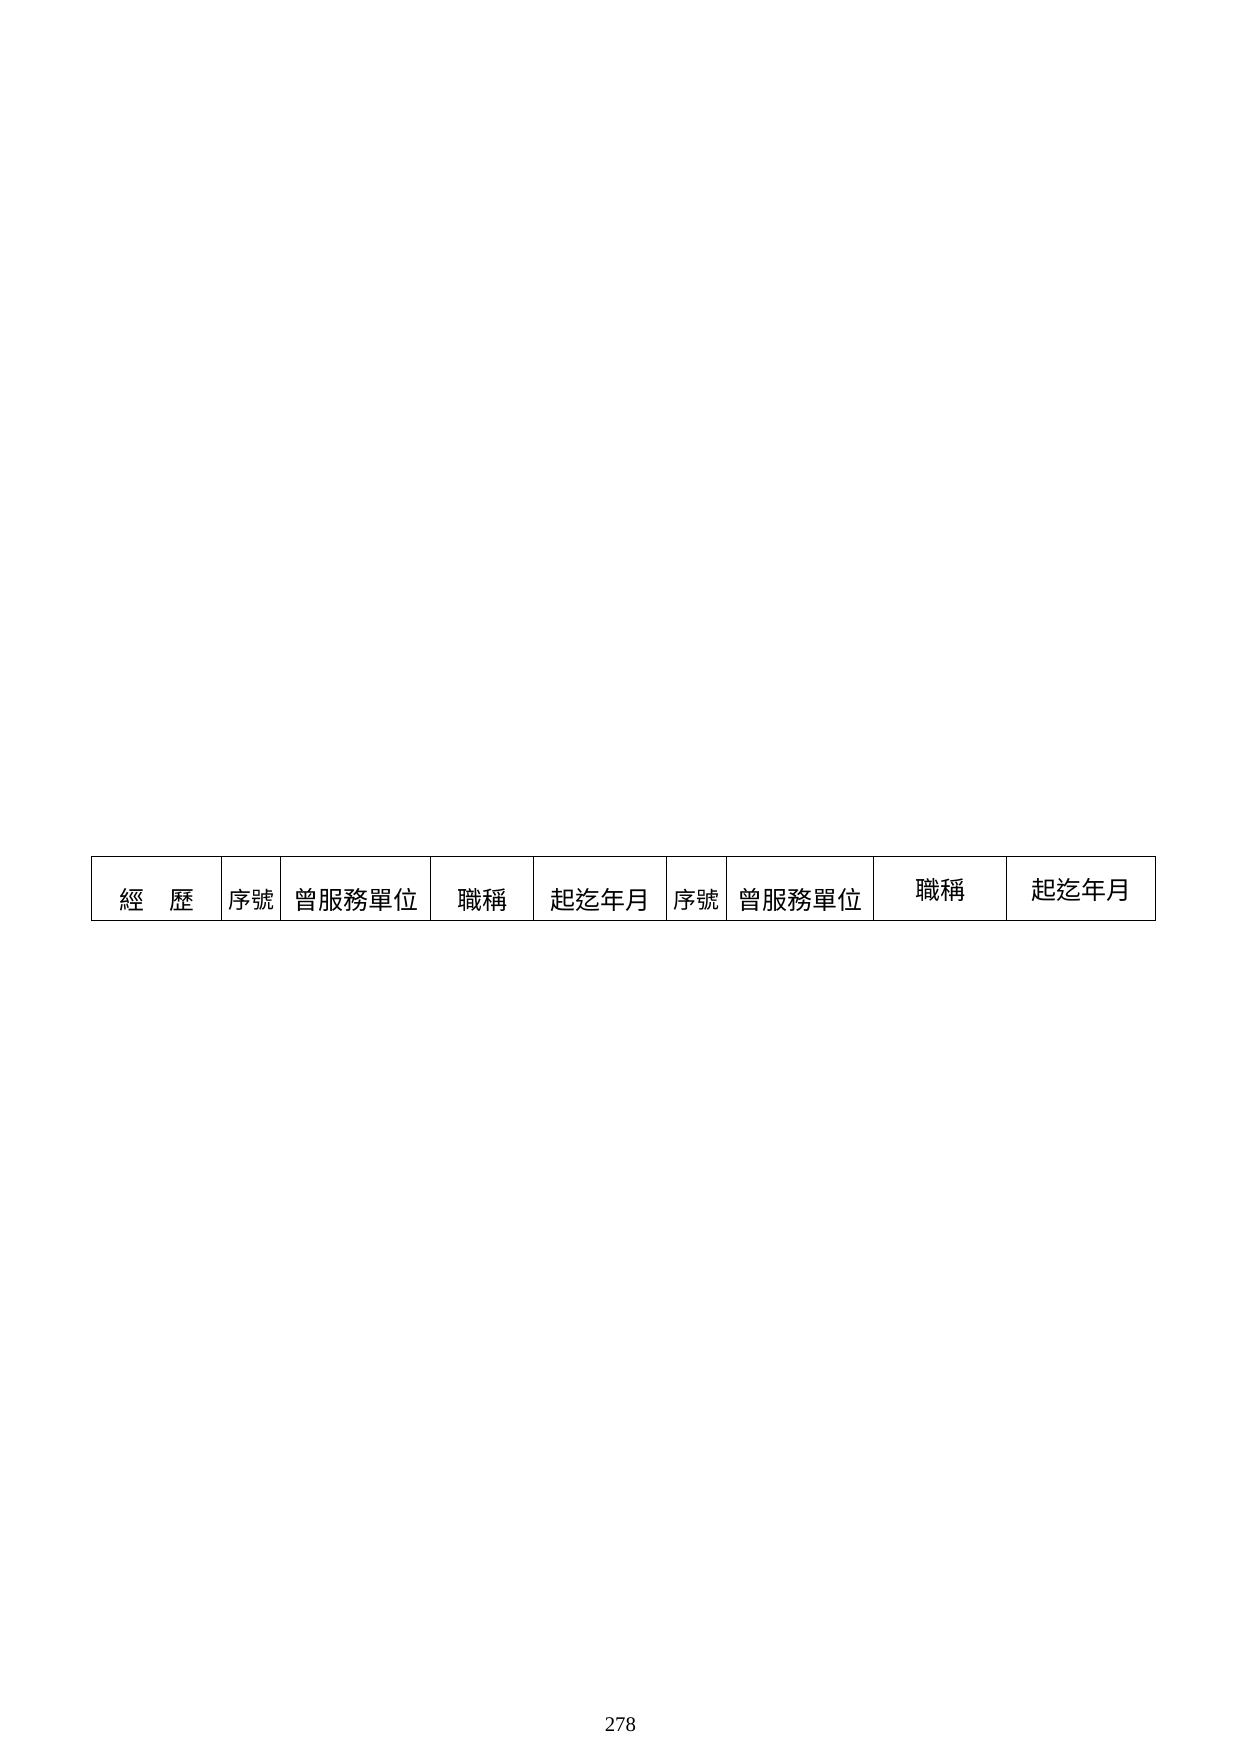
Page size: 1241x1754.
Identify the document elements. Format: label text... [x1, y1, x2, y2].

table_cell 起迄年月 [1007, 857, 1155, 919]
table_cell 起迄年月 [534, 857, 666, 919]
table_cell 序號 [222, 857, 280, 919]
table_cell 職稱 [431, 857, 533, 919]
table_cell 職稱 [874, 857, 1006, 919]
table_cell 曾服務單位 [727, 857, 873, 919]
table_cell 曾服務單位 [281, 857, 430, 919]
table_cell 經 歷 [92, 857, 221, 919]
table_cell 序號 [667, 857, 726, 919]
